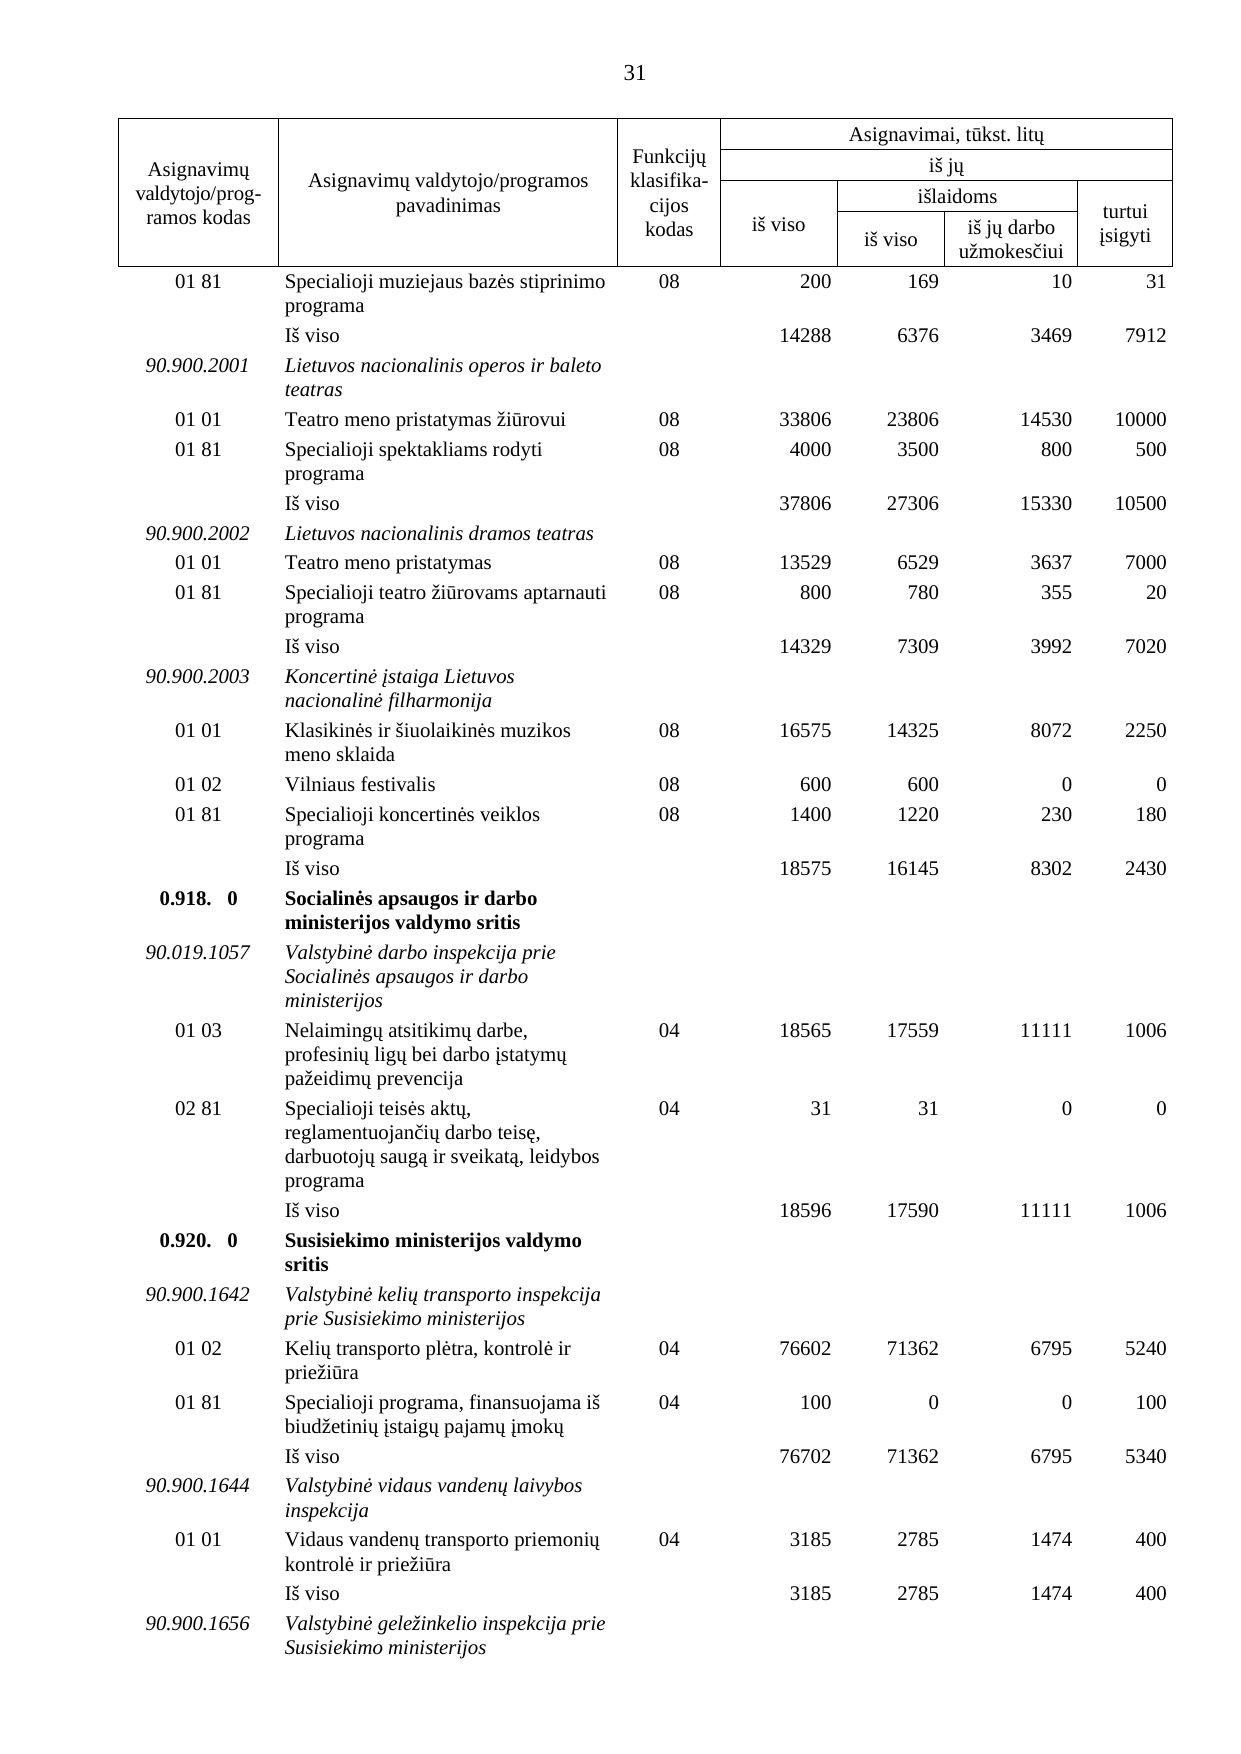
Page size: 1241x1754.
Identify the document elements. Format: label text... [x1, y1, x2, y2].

table_cell 01 02 [118, 1333, 278, 1387]
table_cell 01 01 [118, 715, 278, 769]
table_cell 230 [945, 799, 1078, 853]
table_cell iš jų darbo užmokesčiui [945, 212, 1077, 266]
table_cell [945, 1471, 1078, 1524]
table_cell 33806 [720, 404, 837, 434]
table_cell 1006 [1078, 1015, 1172, 1093]
table_cell Valstybinė darbo inspekcija prie Socialinės apsaugos ir darbo ministerijos [279, 937, 618, 1015]
table_cell 5240 [1078, 1333, 1172, 1387]
table_cell 400 [1078, 1525, 1172, 1578]
table_cell [618, 1195, 720, 1225]
table_cell 600 [720, 769, 837, 799]
table_cell 08 [618, 577, 720, 631]
table_cell 08 [618, 769, 720, 799]
table_cell Specialioji programa, finansuojama iš biudžetinių įstaigų pajamų įmokų [279, 1387, 618, 1441]
table_cell [720, 1471, 837, 1524]
table_cell 31 [720, 1093, 837, 1195]
table_cell [720, 350, 837, 404]
table_cell 01 81 [118, 577, 278, 631]
table_cell [618, 1225, 720, 1279]
table_cell Specialioji spektakliams rodyti programa [279, 434, 618, 488]
table_header Asignavimų valdytojo/programos pavadinimas [279, 119, 617, 266]
table_cell 100 [1078, 1387, 1172, 1441]
table_cell Lietuvos nacionalinis dramos teatras [279, 518, 618, 547]
table_cell 200 [720, 267, 837, 320]
table_cell 27306 [837, 488, 944, 517]
table_cell 3185 [720, 1579, 837, 1608]
table_cell 180 [1078, 799, 1172, 853]
table_cell 11111 [945, 1015, 1078, 1093]
table_cell [118, 1441, 278, 1471]
table_cell [118, 631, 278, 661]
table_cell 2785 [837, 1525, 944, 1578]
table_cell 76702 [720, 1441, 837, 1471]
table_cell 90.900.1642 [118, 1279, 278, 1333]
table_cell 90.019.1057 [118, 937, 278, 1015]
table_cell 1220 [837, 799, 944, 853]
table_cell 1400 [720, 799, 837, 853]
table_cell 23806 [837, 404, 944, 434]
table_cell 31 [837, 1093, 944, 1195]
table_cell [1078, 661, 1172, 715]
table_cell [945, 937, 1078, 1015]
table_cell [618, 853, 720, 883]
table_cell Vidaus vandenų transporto priemonių kontrolė ir priežiūra [279, 1525, 618, 1578]
table_cell 0 [945, 1387, 1078, 1441]
table_cell 04 [618, 1525, 720, 1578]
table_cell 71362 [837, 1333, 944, 1387]
table_cell turtui įsigyti [1078, 181, 1172, 266]
table_cell [618, 518, 720, 547]
table_cell [618, 1579, 720, 1608]
table_header Funkcijų klasifika-cijos kodas [618, 119, 720, 266]
table_cell 800 [720, 577, 837, 631]
table_cell 14325 [837, 715, 944, 769]
table_cell Specialioji teisės aktų, reglamentuojančių darbo teisę, darbuotojų saugą ir sveikatą, leidybos programa [279, 1093, 618, 1195]
table_cell 15330 [945, 488, 1078, 517]
table_cell [837, 350, 944, 404]
table_cell 6529 [837, 548, 944, 577]
table_cell Iš viso [279, 1195, 618, 1225]
table_cell 08 [618, 799, 720, 853]
table_cell [837, 937, 944, 1015]
table_cell 10000 [1078, 404, 1172, 434]
table_cell 04 [618, 1015, 720, 1093]
table_cell Klasikinės ir šiuolaikinės muzikos meno sklaida [279, 715, 618, 769]
table_cell Iš viso [279, 631, 618, 661]
table_cell 01 81 [118, 799, 278, 853]
table_cell 04 [618, 1387, 720, 1441]
table_cell 500 [1078, 434, 1172, 488]
table_cell [837, 661, 944, 715]
table_cell 08 [618, 548, 720, 577]
table_cell Iš viso [279, 488, 618, 517]
table_cell 0 [1078, 1093, 1172, 1195]
table_cell Iš viso [279, 1441, 618, 1471]
table_cell 6795 [945, 1333, 1078, 1387]
table_cell 17559 [837, 1015, 944, 1093]
table_cell [1078, 1225, 1172, 1279]
table_cell [837, 518, 944, 547]
table_cell 18575 [720, 853, 837, 883]
table_cell 90.900.2002 [118, 518, 278, 547]
table_cell 2785 [837, 1579, 944, 1608]
table_cell 0 [1078, 769, 1172, 799]
table_header Asignavimų valdytojo/prog-ramos kodas [119, 119, 278, 266]
table_cell 01 81 [118, 1387, 278, 1441]
table_cell 0.918. 0 [118, 883, 278, 937]
table_cell [618, 1441, 720, 1471]
table_cell [837, 1225, 944, 1279]
table_cell 17590 [837, 1195, 944, 1225]
table_cell 1474 [945, 1579, 1078, 1608]
table_cell 8302 [945, 853, 1078, 883]
table_cell Iš viso [279, 1579, 618, 1608]
table_cell 01 01 [118, 548, 278, 577]
table_cell 76602 [720, 1333, 837, 1387]
table_cell 0.920. 0 [118, 1225, 278, 1279]
table_cell [618, 1471, 720, 1524]
table_cell [618, 883, 720, 937]
table_cell Nelaimingų atsitikimų darbe, profesinių ligų bei darbo įstatymų pažeidimų prevencija [279, 1015, 618, 1093]
table_cell [618, 937, 720, 1015]
table_cell [618, 1279, 720, 1333]
table_cell 16145 [837, 853, 944, 883]
table_cell [837, 1608, 944, 1662]
table_cell iš viso [721, 181, 837, 266]
table_cell [118, 1195, 278, 1225]
table_cell [118, 853, 278, 883]
table_cell 3469 [945, 320, 1078, 350]
table_cell 14288 [720, 320, 837, 350]
table_cell 08 [618, 715, 720, 769]
table_cell Valstybinė geležinkelio inspekcija prie Susisiekimo ministerijos [279, 1608, 618, 1662]
table_cell [618, 488, 720, 517]
table_cell Koncertinė įstaiga Lietuvos nacionalinė filharmonija [279, 661, 618, 715]
table_cell [837, 1471, 944, 1524]
table_cell 6376 [837, 320, 944, 350]
table_cell Teatro meno pristatymas žiūrovui [279, 404, 618, 434]
table_cell 7912 [1078, 320, 1172, 350]
table_cell išlaidoms [838, 181, 1077, 211]
table_cell [945, 883, 1078, 937]
table_cell [618, 350, 720, 404]
table_cell 2430 [1078, 853, 1172, 883]
table_cell [945, 1279, 1078, 1333]
table_cell 90.900.1656 [118, 1608, 278, 1662]
table_cell 3500 [837, 434, 944, 488]
table_cell 01 02 [118, 769, 278, 799]
table_cell [945, 350, 1078, 404]
table_cell Kelių transporto plėtra, kontrolė ir priežiūra [279, 1333, 618, 1387]
table_cell 800 [945, 434, 1078, 488]
table_cell Specialioji muziejaus bazės stiprinimo programa [279, 267, 618, 320]
table_cell [1078, 350, 1172, 404]
table_cell 01 81 [118, 434, 278, 488]
table_cell 71362 [837, 1441, 944, 1471]
table_cell [720, 883, 837, 937]
table_cell 90.900.1644 [118, 1471, 278, 1524]
table_cell [945, 1225, 1078, 1279]
table_cell 4000 [720, 434, 837, 488]
table_cell 100 [720, 1387, 837, 1441]
table_cell [837, 883, 944, 937]
table_cell [618, 661, 720, 715]
table_cell Valstybinė kelių transporto inspekcija prie Susisiekimo ministerijos [279, 1279, 618, 1333]
table_cell 11111 [945, 1195, 1078, 1225]
table_cell [945, 661, 1078, 715]
table_cell 08 [618, 404, 720, 434]
table_header Asignavimai, tūkst. litų [721, 119, 1172, 149]
table_cell 14530 [945, 404, 1078, 434]
table_cell 3992 [945, 631, 1078, 661]
table_cell 1006 [1078, 1195, 1172, 1225]
table_cell Specialioji koncertinės veiklos programa [279, 799, 618, 853]
table_cell 5340 [1078, 1441, 1172, 1471]
table_cell 01 03 [118, 1015, 278, 1093]
table_cell [720, 661, 837, 715]
table_cell 0 [945, 1093, 1078, 1195]
table_cell Socialinės apsaugos ir darbo ministerijos valdymo sritis [279, 883, 618, 937]
table_cell [618, 1608, 720, 1662]
table_cell Valstybinė vidaus vandenų laivybos inspekcija [279, 1471, 618, 1524]
table_cell 169 [837, 267, 944, 320]
table_cell [1078, 1471, 1172, 1524]
table_cell 90.900.2001 [118, 350, 278, 404]
table_cell [720, 937, 837, 1015]
table_cell [945, 518, 1078, 547]
table_cell 37806 [720, 488, 837, 517]
table_cell Susisiekimo ministerijos valdymo sritis [279, 1225, 618, 1279]
table_cell 2250 [1078, 715, 1172, 769]
table_cell 355 [945, 577, 1078, 631]
table_cell 7309 [837, 631, 944, 661]
table_cell Teatro meno pristatymas [279, 548, 618, 577]
table_cell 7000 [1078, 548, 1172, 577]
table_cell iš viso [838, 212, 944, 266]
table_cell 08 [618, 267, 720, 320]
table_cell 0 [837, 1387, 944, 1441]
table_cell 01 01 [118, 1525, 278, 1578]
table_cell 3185 [720, 1525, 837, 1578]
table_cell [118, 320, 278, 350]
table_cell 08 [618, 434, 720, 488]
table_cell 04 [618, 1333, 720, 1387]
table_cell [1078, 883, 1172, 937]
table_cell [720, 1279, 837, 1333]
table_cell [618, 320, 720, 350]
table_cell 3637 [945, 548, 1078, 577]
table_cell Specialioji teatro žiūrovams aptarnauti programa [279, 577, 618, 631]
table_cell 6795 [945, 1441, 1078, 1471]
table_cell [1078, 937, 1172, 1015]
table_cell 780 [837, 577, 944, 631]
table_cell 18596 [720, 1195, 837, 1225]
table_cell [720, 1608, 837, 1662]
table_cell [118, 488, 278, 517]
table_cell 10 [945, 267, 1078, 320]
table_cell 600 [837, 769, 944, 799]
table_cell 10500 [1078, 488, 1172, 517]
table_cell [720, 1225, 837, 1279]
table_cell Iš viso [279, 320, 618, 350]
table_cell 01 81 [118, 267, 278, 320]
table_cell 8072 [945, 715, 1078, 769]
table_cell Vilniaus festivalis [279, 769, 618, 799]
table_cell 04 [618, 1093, 720, 1195]
table_cell 13529 [720, 548, 837, 577]
table_cell [945, 1608, 1078, 1662]
table_cell 0 [945, 769, 1078, 799]
table_cell 400 [1078, 1579, 1172, 1608]
table_cell 16575 [720, 715, 837, 769]
table_cell [1078, 1608, 1172, 1662]
table_cell 1474 [945, 1525, 1078, 1578]
table_cell [118, 1579, 278, 1608]
table_cell 18565 [720, 1015, 837, 1093]
table_cell 31 [1078, 267, 1172, 320]
table_cell 7020 [1078, 631, 1172, 661]
table_cell 02 81 [118, 1093, 278, 1195]
table_cell Iš viso [279, 853, 618, 883]
table_cell [1078, 518, 1172, 547]
table_cell [837, 1279, 944, 1333]
table_cell 90.900.2003 [118, 661, 278, 715]
table_cell iš jų [721, 150, 1172, 180]
table_cell 01 01 [118, 404, 278, 434]
table_cell 14329 [720, 631, 837, 661]
table_cell [1078, 1279, 1172, 1333]
table_cell 20 [1078, 577, 1172, 631]
table_cell [618, 631, 720, 661]
table_cell [720, 518, 837, 547]
table_cell Lietuvos nacionalinis operos ir baleto teatras [279, 350, 618, 404]
